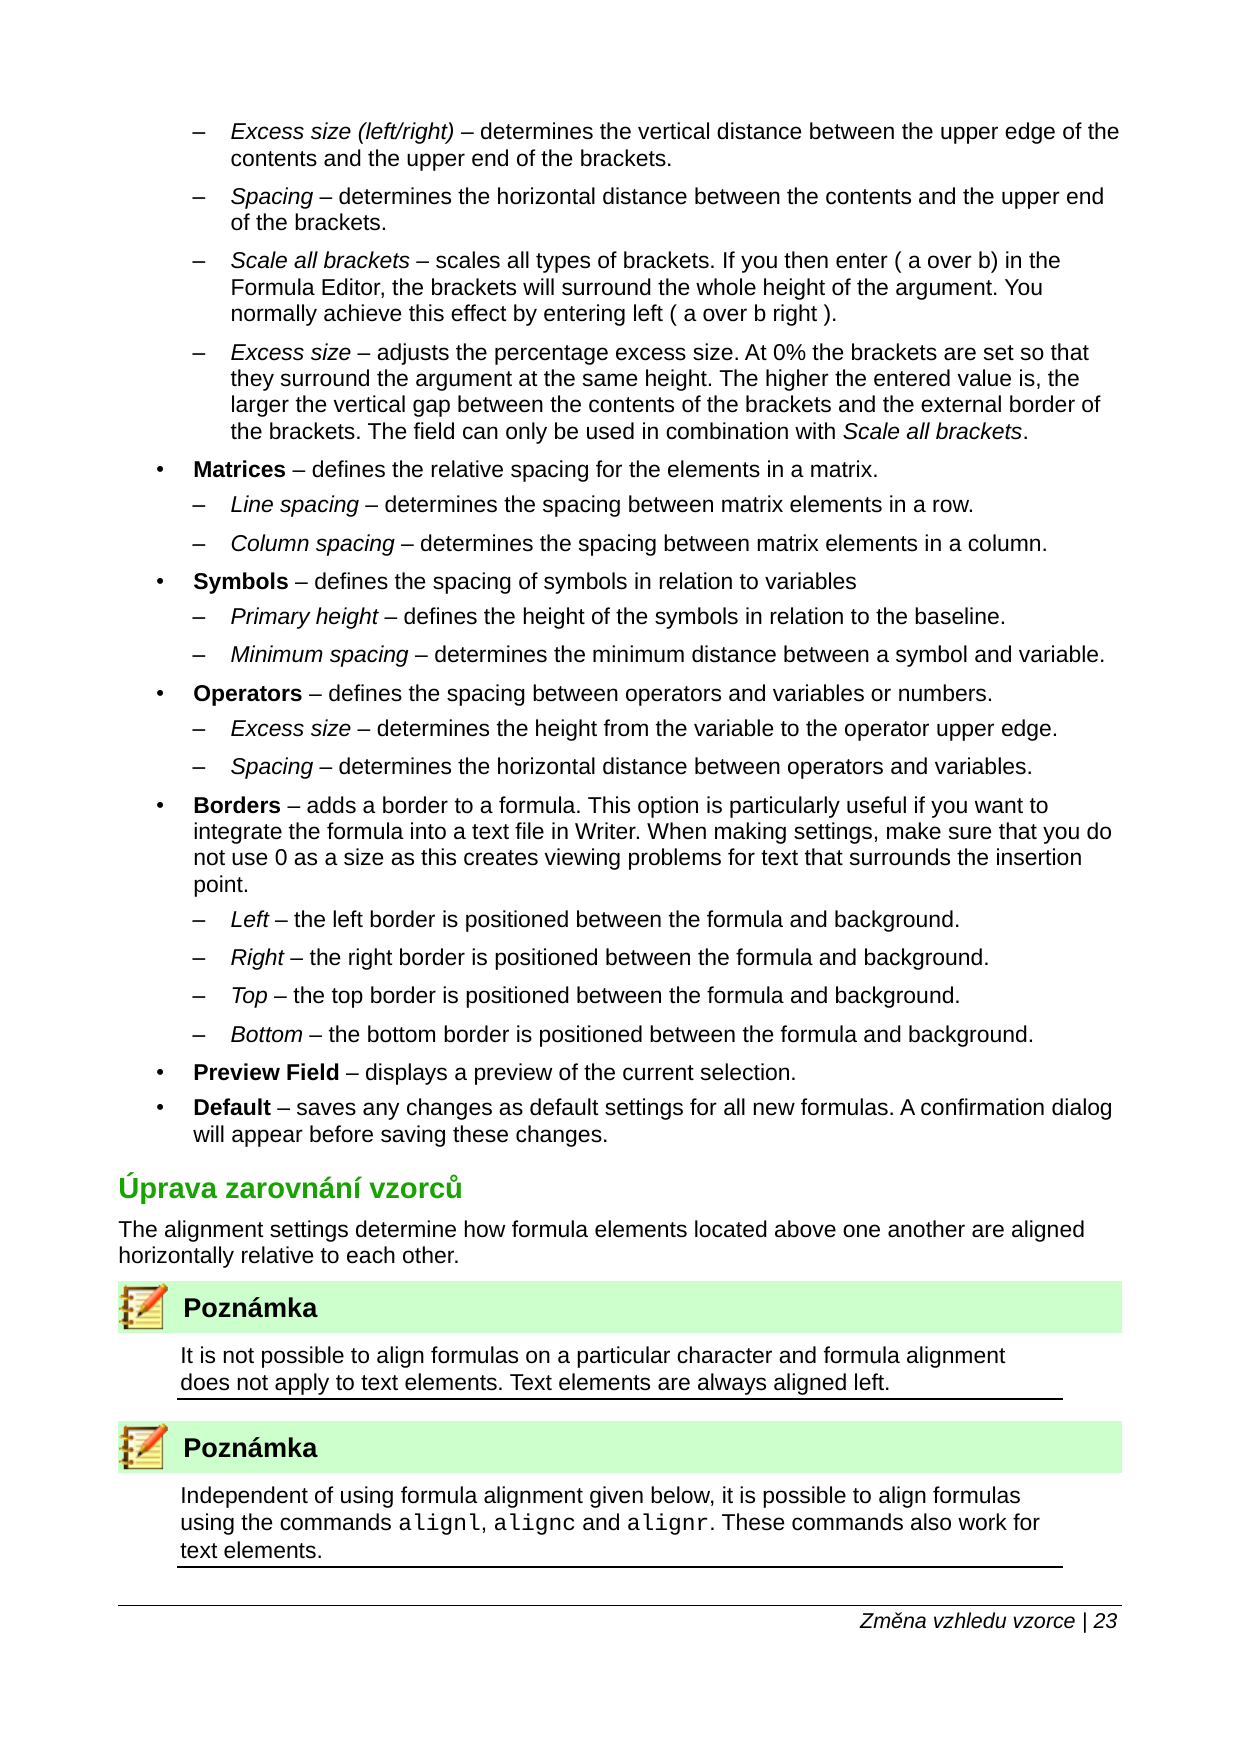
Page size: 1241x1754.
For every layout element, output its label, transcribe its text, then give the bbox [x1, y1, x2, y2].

list Matrices – defines the relative spacing for the elements in a matrix. [156, 456, 1122, 482]
list Left – the left border is positioned between the formula and background. [192, 906, 1122, 932]
list Primary height – defines the height of the symbols in relation to the baseline. [192, 603, 1122, 629]
subtitle Poznámka [118, 1281, 1122, 1333]
list Spacing – determines the horizontal distance between the contents and the upper end of the brackets. [192, 183, 1122, 236]
list Symbols – defines the spacing of symbols in relation to variables [156, 568, 1122, 594]
text Independent of using formula alignment given below, it is possible to align formulas using the commands alignl, alignc and alignr. These commands also work for text elements. [177, 1479, 1063, 1566]
list Spacing – determines the horizontal distance between operators and variables. [192, 753, 1122, 779]
picture [119, 1282, 170, 1333]
list Scale all brackets – scales all types of brackets. If you then enter ( a over b) in the Formula Editor, the brackets will surround the whole height of the argument. You normally achieve this effect by entering left ( a over b right ). [192, 247, 1122, 327]
subtitle Úprava zarovnání vzorců [118, 1171, 1122, 1204]
subtitle Poznámka [118, 1421, 1122, 1473]
list Default – saves any changes as default settings for all new formulas. A confirmation dialog will appear before saving these changes. [156, 1094, 1122, 1147]
list Borders – adds a border to a formula. This option is particularly useful if you want to integrate the formula into a text file in Writer. When making settings, make sure that you do not use 0 as a size as this creates viewing problems for text that surrounds the insertion point. [156, 792, 1122, 897]
list Minimum spacing – determines the minimum distance between a symbol and variable. [192, 641, 1122, 668]
list Excess size – adjusts the percentage excess size. At 0% the brackets are set so that they surround the argument at the same height. The higher the entered value is, the larger the vertical gap between the contents of the brackets and the external border of the brackets. The field can only be used in combination with Scale all brackets. [192, 338, 1122, 444]
list Right – the right border is positioned between the formula and background. [192, 944, 1122, 971]
list Bottom – the bottom border is positioned between the formula and background. [192, 1021, 1122, 1047]
list Operators – defines the spacing between operators and variables or numbers. [156, 680, 1122, 706]
text It is not possible to align formulas on a particular character and formula alignment does not apply to text elements. Text elements are always aligned left. [177, 1339, 1063, 1398]
picture [119, 1422, 170, 1473]
list Top – the top border is positioned between the formula and background. [192, 982, 1122, 1009]
text The alignment settings determine how formula elements located above one another are aligned horizontally relative to each other. [118, 1216, 1122, 1269]
list Preview Field – displays a preview of the current selection. [156, 1059, 1122, 1086]
list Line spacing – determines the spacing between matrix elements in a row. [192, 491, 1122, 517]
list Column spacing – determines the spacing between matrix elements in a column. [192, 529, 1122, 556]
list Excess size (left/right) – determines the vertical distance between the upper edge of the contents and the upper end of the brackets. [192, 118, 1122, 171]
list Excess size – determines the height from the variable to the operator upper edge. [192, 715, 1122, 741]
